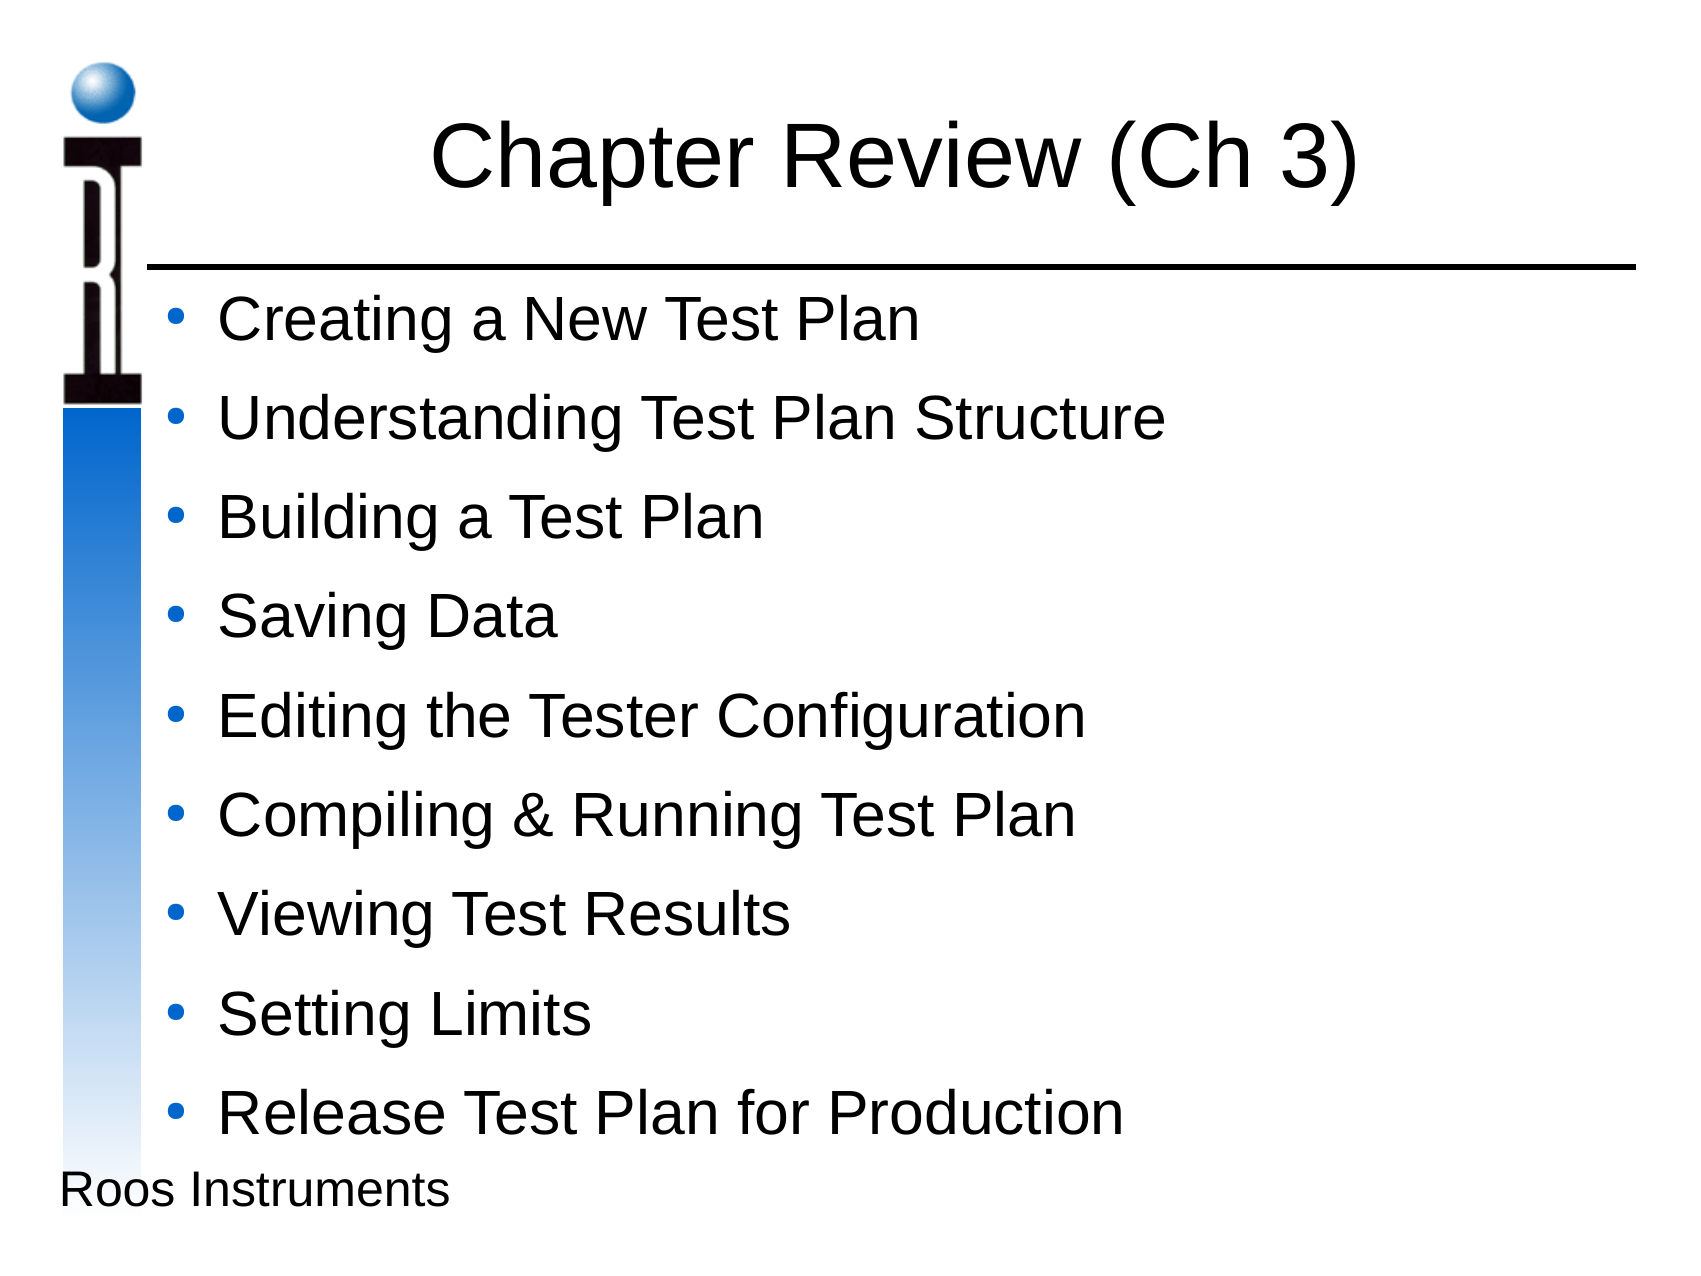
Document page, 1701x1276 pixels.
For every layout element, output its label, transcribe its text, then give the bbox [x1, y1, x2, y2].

list Creating a New Test Plan Understanding Test Plan Structure Building a Test Plan Saving Data Editing the Tester Configuration Compiling & Running Test Plan Viewing Test Results Setting Limits Release Test Plan for Production [146, 283, 1642, 1146]
title Chapter Review (Ch 3) [150, 59, 1642, 253]
picture [59, 58, 147, 411]
